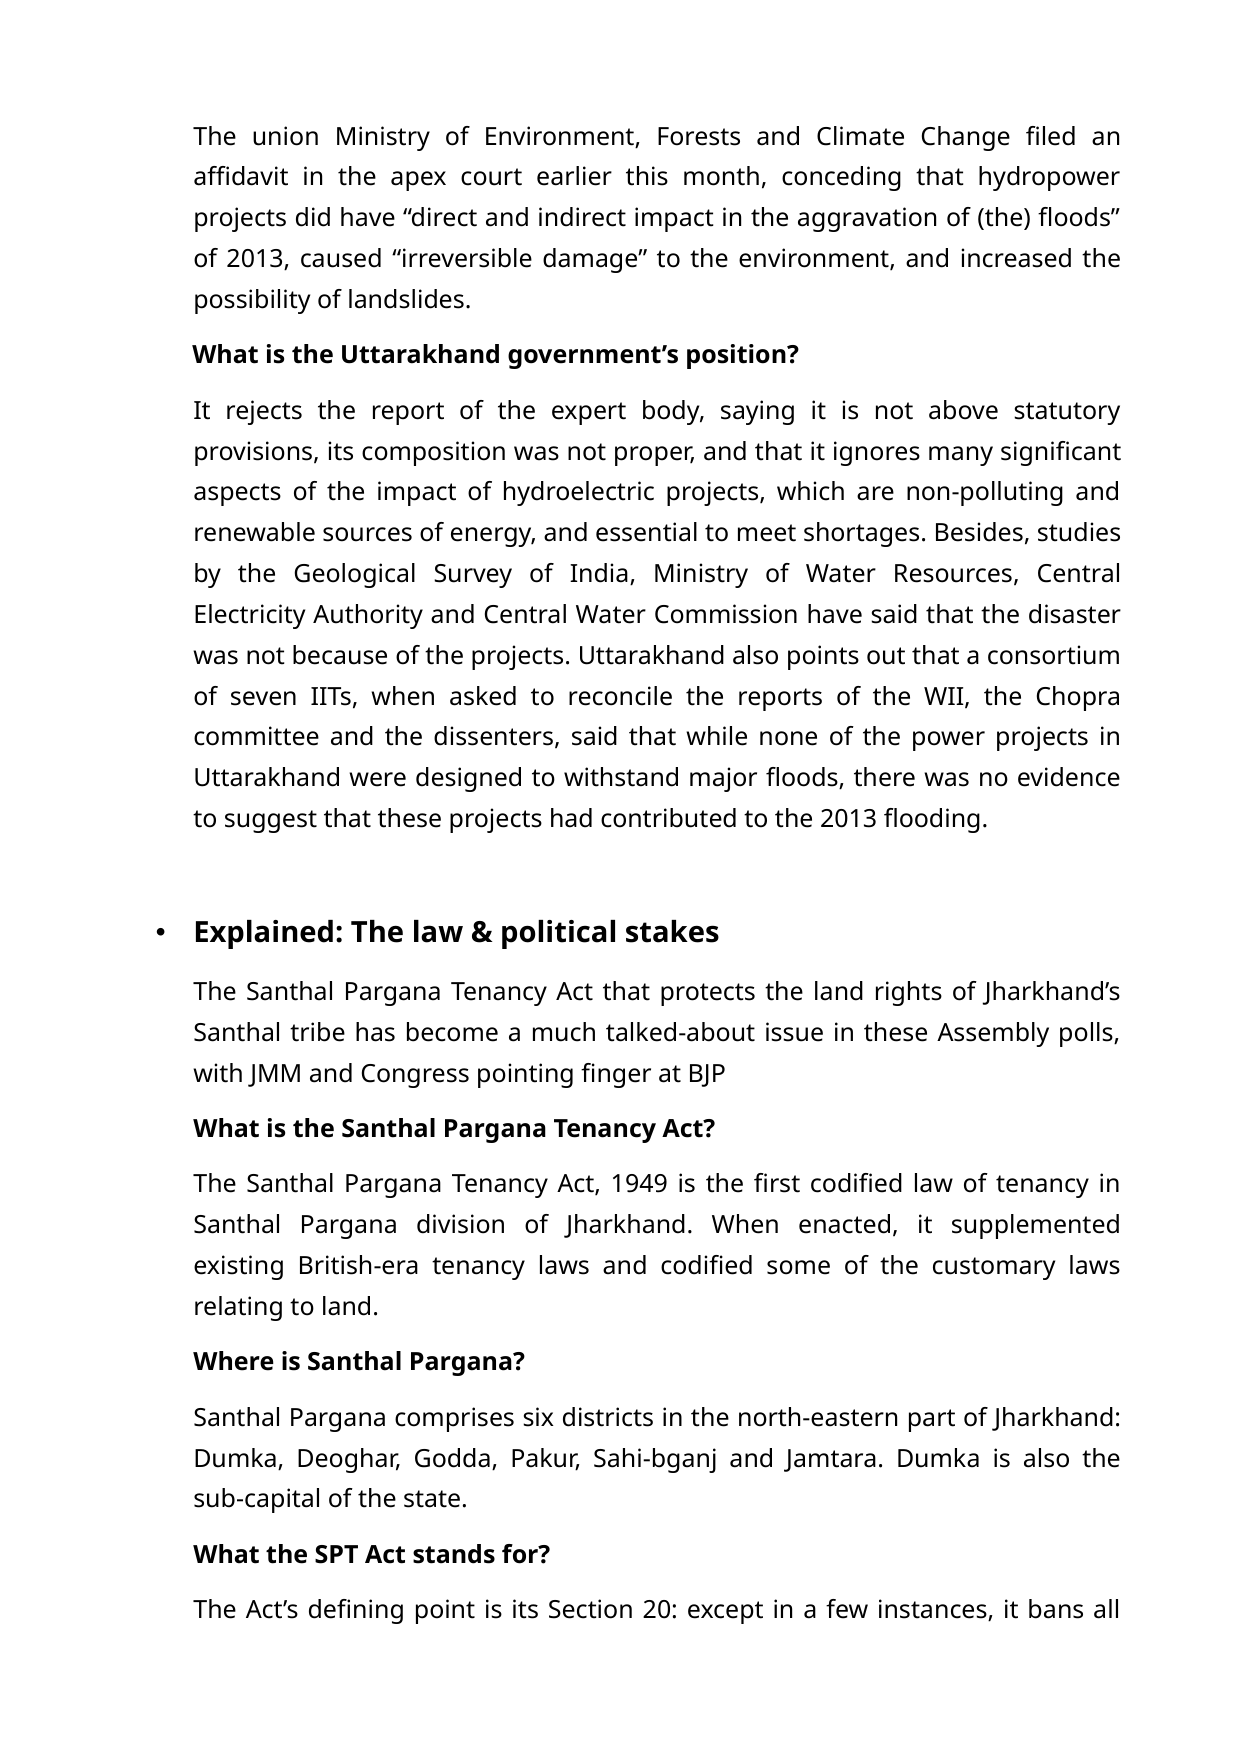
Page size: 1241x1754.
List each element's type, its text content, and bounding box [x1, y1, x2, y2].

text Where is Santhal Pargana? [193, 1344, 1122, 1378]
list It rejects the report of the expert body, saying it is not above statutory provisions, its composition was not proper, and that it ignores many significant aspects of the impact of hydroelectric projects, which are non-polluting and renewable sources of energy, and essential to meet shortages. Besides, studies by the Geological Survey of India, Ministry of Water Resources, Central Electricity Authority and Central Water Commission have said that the disaster was not because of the projects. Uttarakhand also points out that a consortium of seven IITs, when asked to reconcile the reports of the WII, the Chopra committee and the dissenters, said that while none of the power projects in Uttarakhand were designed to withstand major floods, there was no evidence to suggest that these projects had contributed to the 2013 flooding. [156, 392, 1122, 835]
text What the SPT Act stands for? [193, 1537, 1122, 1571]
text The Santhal Pargana Tenancy Act, 1949 is the first codified law of tenancy in Santhal Pargana division of Jharkhand. When enacted, it supplemented existing British-era tenancy laws and codified some of the customary laws relating to land. [193, 1166, 1122, 1323]
text The Act’s defining point is its Section 20: except in a few instances, it bans all [193, 1592, 1122, 1626]
list What is the Santhal Pargana Tenancy Act? [156, 1111, 1122, 1145]
list The union Ministry of Environment, Forests and Climate Change filed an affidavit in the apex court earlier this month, conceding that hydropower projects did have “direct and indirect impact in the aggravation of (the) floods” of 2013, caused “irreversible damage” to the environment, and increased the possibility of landslides. [156, 118, 1122, 316]
text Santhal Pargana comprises six districts in the north-eastern part of Jharkhand: Dumka, Deoghar, Godda, Pakur, Sahi-bganj and Jamtara. Dumka is also the sub-capital of the state. [193, 1399, 1122, 1515]
list Explained: The law & political stakes [156, 911, 1122, 951]
list What is the Uttarakhand government’s position? [118, 337, 1122, 371]
list The Santhal Pargana Tenancy Act that protects the land rights of Jharkhand’s Santhal tribe has become a much talked-about issue in these Assembly polls, with JMM and Congress pointing finger at BJP [156, 974, 1122, 1089]
